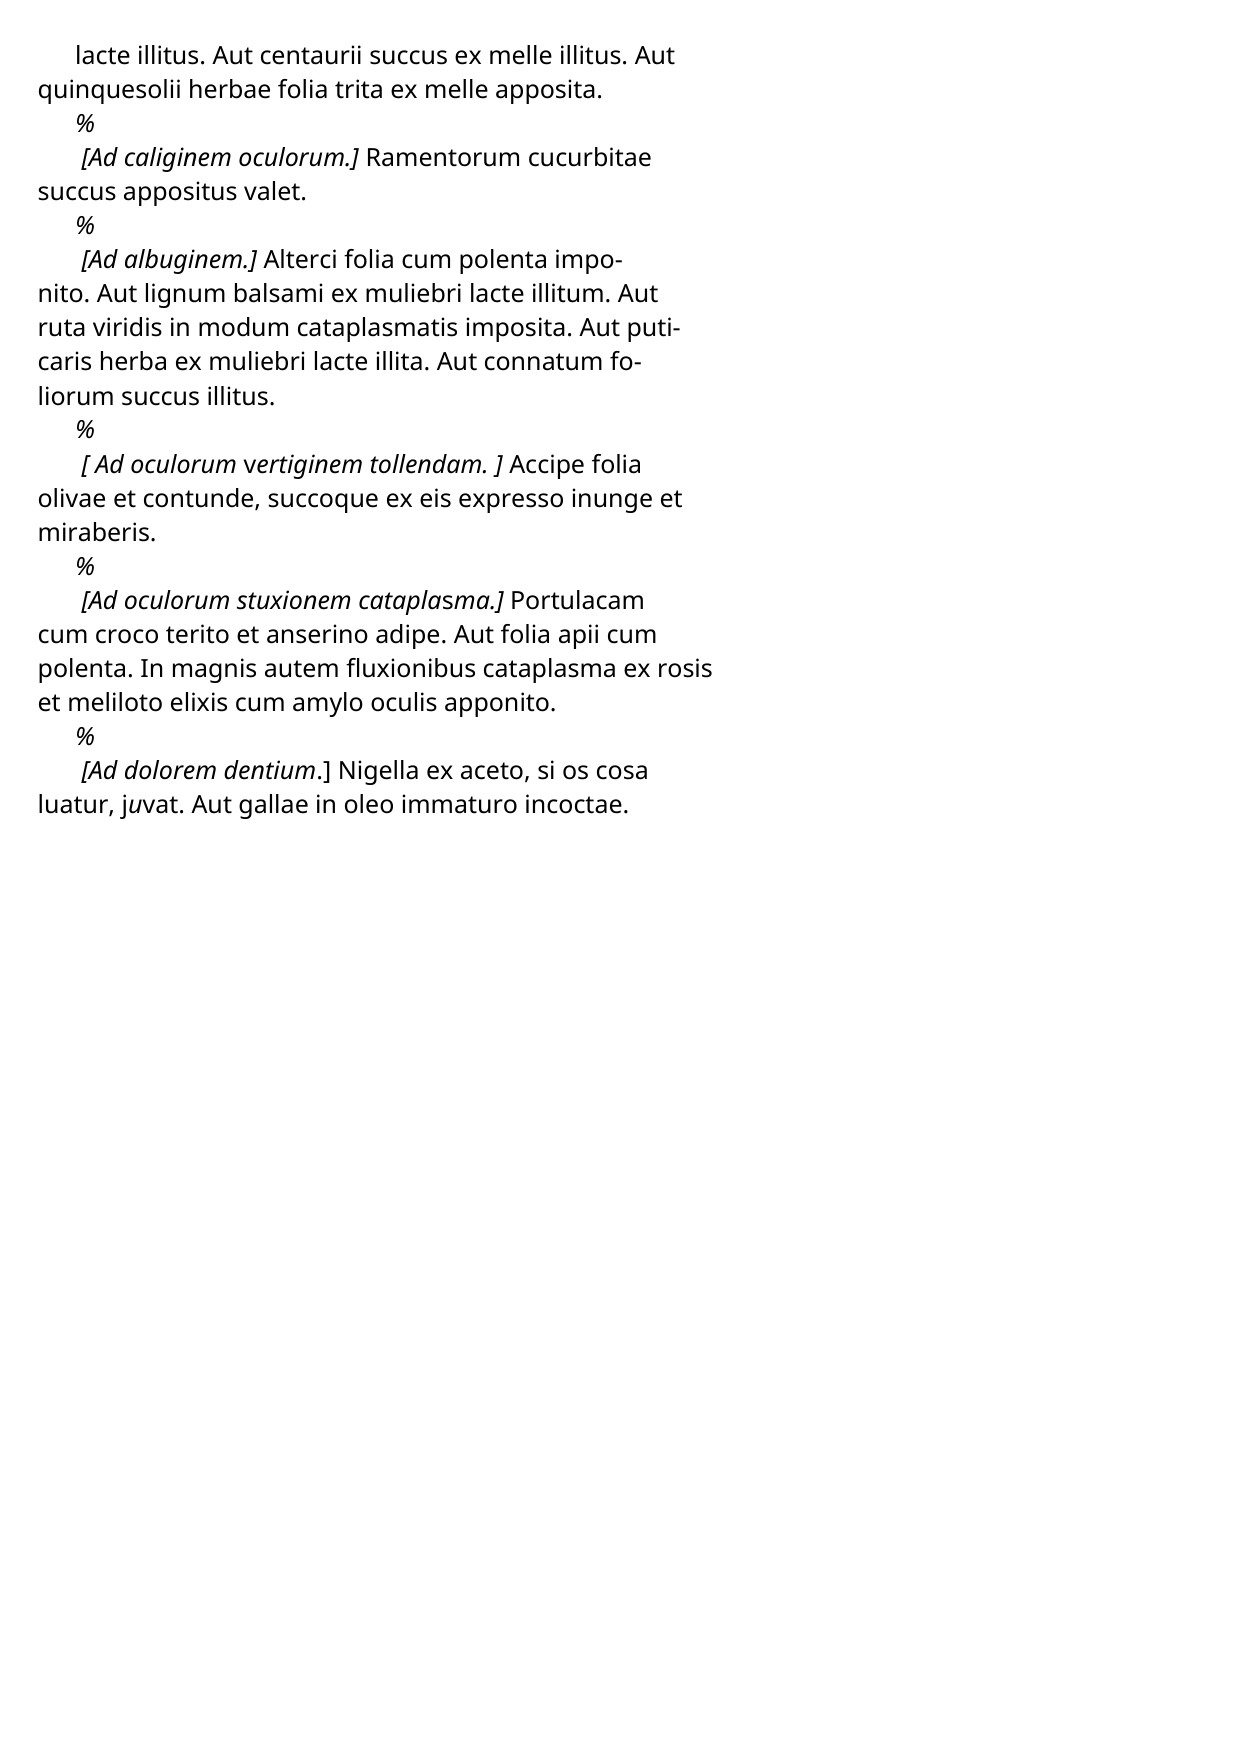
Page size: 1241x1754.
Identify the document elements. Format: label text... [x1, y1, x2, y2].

text [Ad dolorem dentium.] Nigella ex aceto, si os cosa luatur, juvat. Aut gallae in oleo immaturo incoctae. [37, 753, 1203, 821]
text [Ad oculorum stuxionem cataplasma.] Portulacam cum croco terito et anserino adipe. Aut folia apii cum polenta. In magnis autem fluxionibus cataplasma ex rosis et meliloto elixis cum amylo oculis apponito. [37, 582, 1203, 719]
text % [37, 412, 1203, 446]
text [Ad albuginem.] Alterci folia cum polenta impo- nito. Aut lignum balsami ex muliebri lacte illitum. Aut ruta viridis in modum cataplasmatis imposita. Aut puti- caris herba ex muliebri lacte illita. Aut connatum fo- liorum succus illitus. [37, 242, 1203, 412]
text [Ad caliginem oculorum.] Ramentorum cucurbitae succus appositus valet. [37, 140, 1203, 208]
text % [37, 719, 1203, 753]
text lacte illitus. Aut centaurii succus ex melle illitus. Aut quinquesolii herbae folia trita ex melle apposita. [37, 37, 1203, 106]
text % [37, 208, 1203, 242]
text % [37, 548, 1203, 582]
text % [37, 106, 1203, 140]
text [ Ad oculorum vertiginem tollendam. ] Accipe folia olivae et contunde, succoque ex eis expresso inunge et miraberis. [37, 446, 1203, 548]
